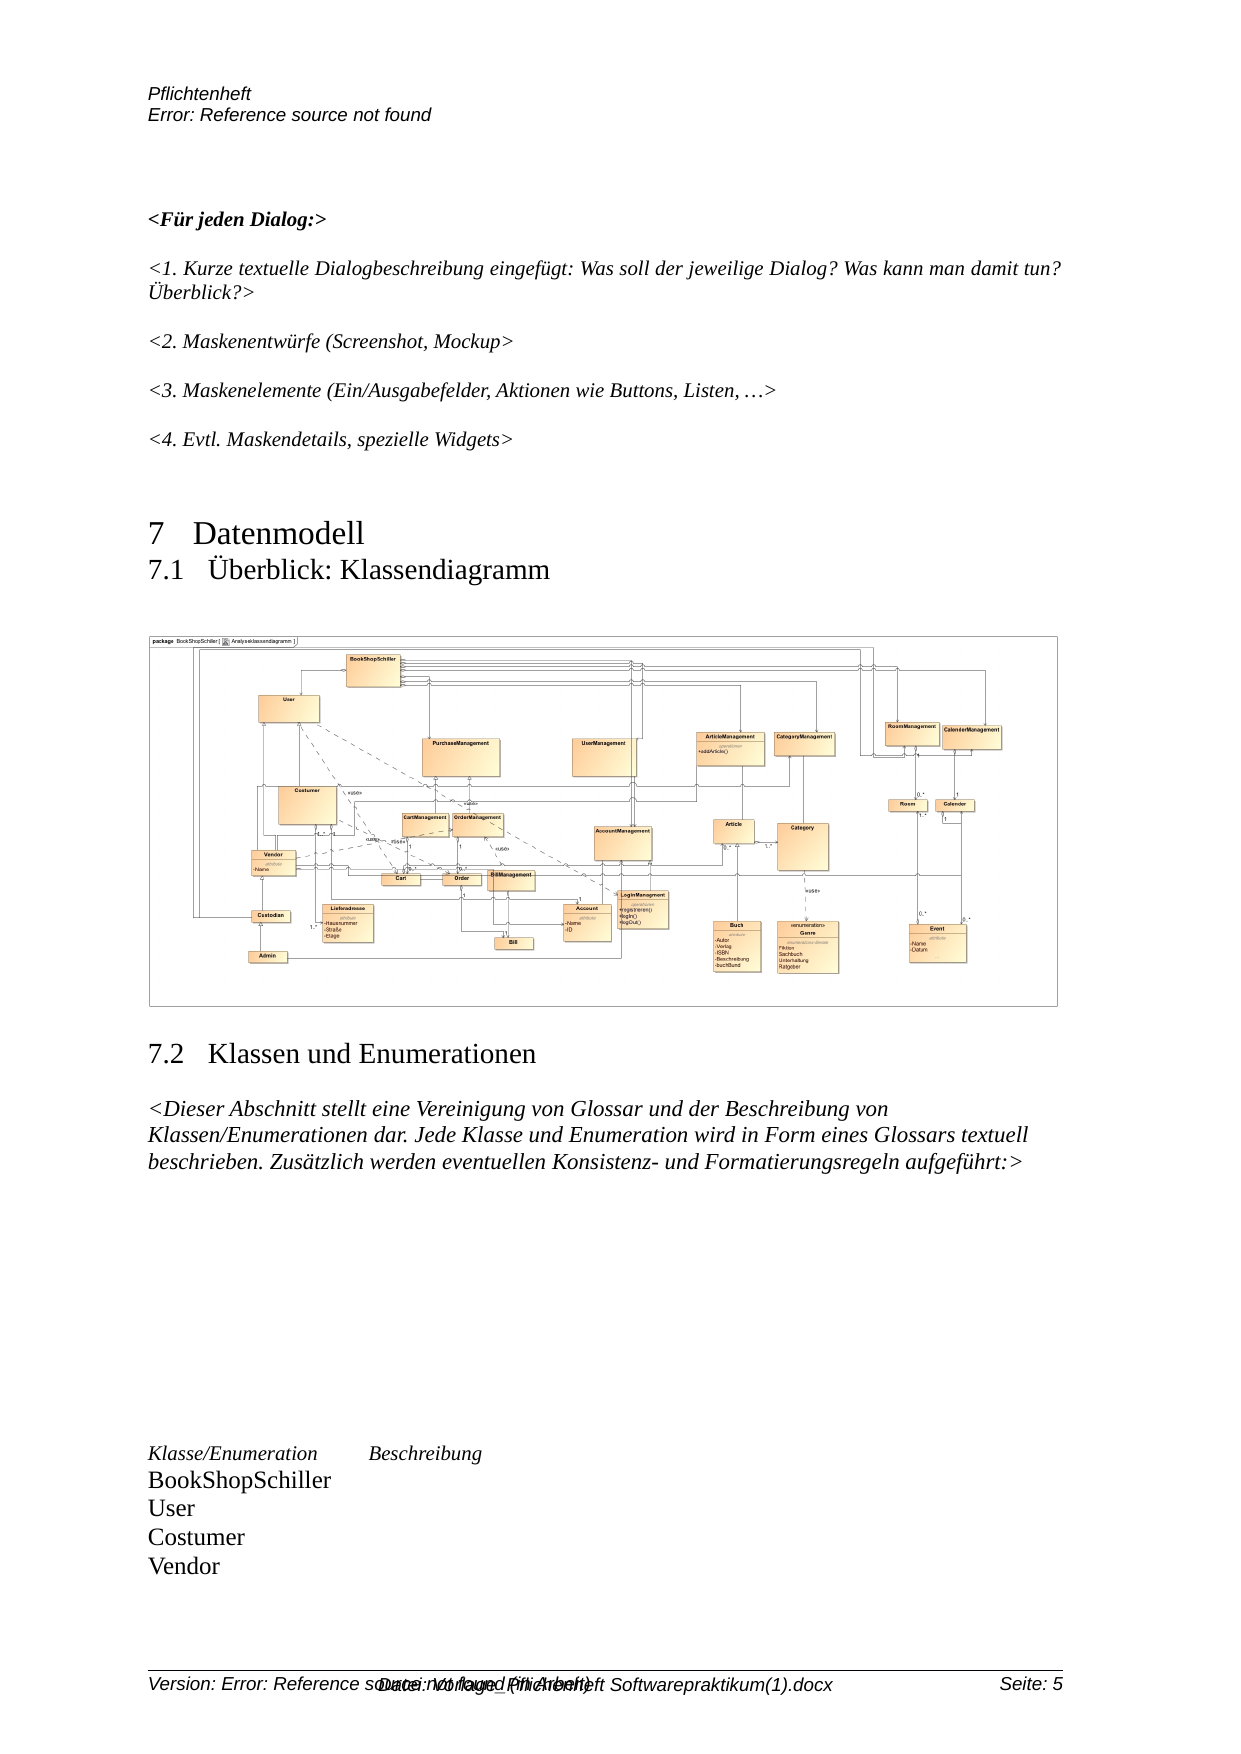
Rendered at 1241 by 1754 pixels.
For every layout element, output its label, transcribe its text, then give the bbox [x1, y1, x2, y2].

subtitle Datenmodell [148, 513, 1063, 552]
table_cell [357, 1522, 1074, 1551]
table_header Beschreibung [357, 1416, 1074, 1465]
table_cell User [136, 1494, 357, 1522]
table_cell [357, 1551, 1074, 1580]
text <Für jeden Dialog:> [148, 207, 1063, 231]
subtitle Klassen und Enumerationen [148, 1037, 1063, 1070]
table_header Klasse/Enumeration [136, 1416, 357, 1465]
table_cell Vendor [136, 1551, 357, 1580]
text <1. Kurze textuelle Dialogbeschreibung eingefügt: Was soll der jeweilige Dialog? Was kann man damit tun? Überblick?> [148, 256, 1063, 304]
table_cell BookShopSchiller [136, 1465, 357, 1493]
text <3. Maskenelemente (Ein/Ausgabefelder, Aktionen wie Buttons, Listen, …> [148, 378, 1063, 402]
text <2. Maskenentwürfe (Screenshot, Mockup> [148, 329, 1063, 353]
table_cell Costumer [136, 1522, 357, 1551]
text <4. Evtl. Maskendetails, spezielle Widgets> [148, 427, 1063, 451]
table_cell [357, 1465, 1074, 1493]
picture [147, 634, 1063, 1013]
table_cell [357, 1494, 1074, 1522]
text <Dieser Abschnitt stellt eine Vereinigung von Glossar und der Beschreibung von Klassen/Enumerationen dar. Jede Klasse und Enumeration wird in Form eines Glossars textuell beschrieben. Zusätzlich werden eventuellen Konsistenz- und Formatierungsregeln aufgeführt:> [148, 1095, 1063, 1174]
subtitle Überblick: Klassendiagramm [148, 552, 1063, 585]
